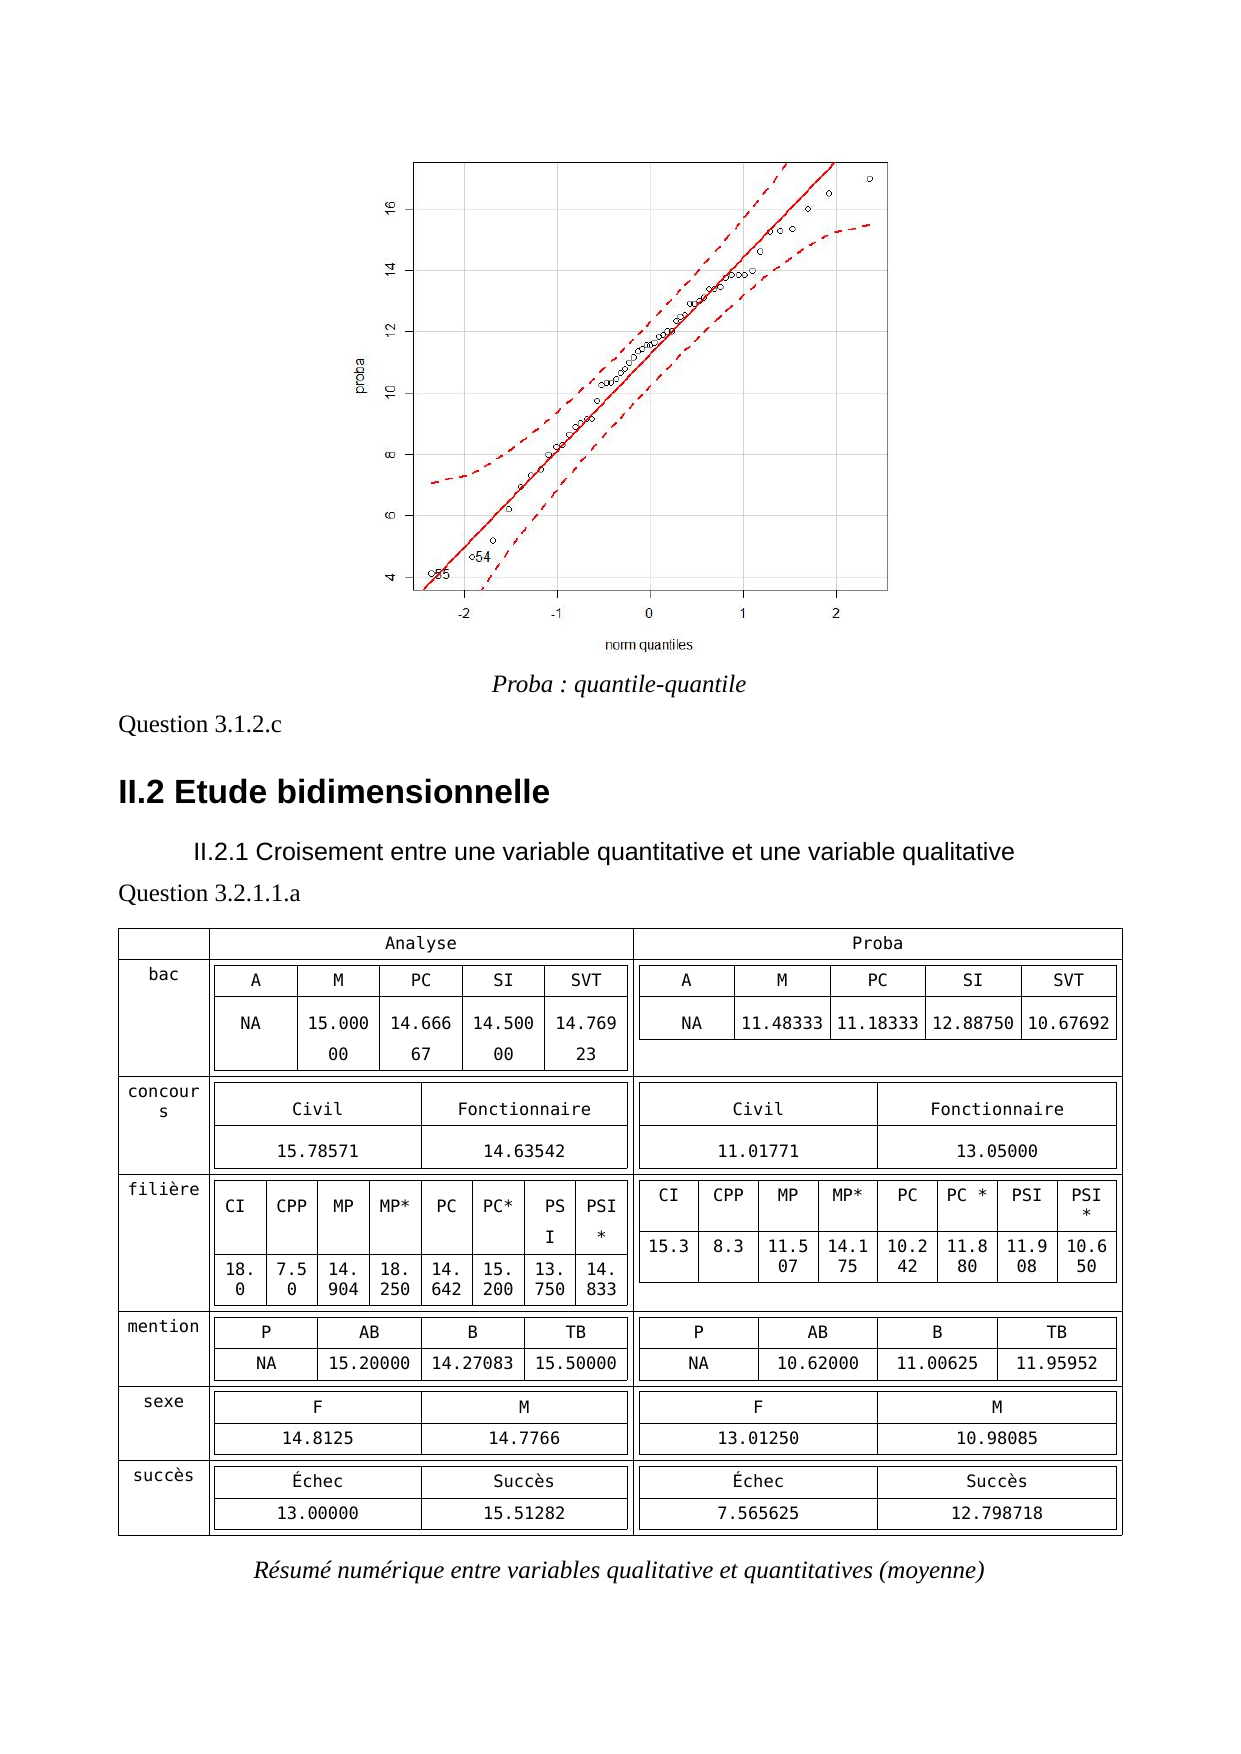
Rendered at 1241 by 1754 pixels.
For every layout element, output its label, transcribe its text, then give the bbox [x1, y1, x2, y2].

table_cell 12.798718 [878, 1499, 1116, 1529]
table_cell [210, 1461, 633, 1535]
table_header M [298, 966, 379, 996]
table_cell 18.0 [215, 1255, 266, 1305]
table_cell 14.27083 [422, 1349, 524, 1379]
table_cell 15.50000 [525, 1349, 627, 1379]
table_cell 15.3 [640, 1232, 698, 1282]
table_cell 10.67692 [1022, 997, 1116, 1039]
table_header Échec [215, 1467, 421, 1497]
table_header TB [525, 1318, 627, 1348]
table_cell 14.904 [318, 1255, 369, 1305]
table_header CPP [267, 1181, 317, 1253]
table_header MP [318, 1181, 369, 1253]
table_cell 7.565625 [640, 1499, 877, 1529]
table_cell 14.63542 [422, 1126, 627, 1168]
table_header A [215, 966, 297, 996]
table_header PSI * [1058, 1181, 1116, 1231]
table_cell 14.642 [422, 1255, 472, 1305]
table_cell 13.05000 [878, 1126, 1116, 1168]
table_cell NA [215, 997, 297, 1070]
text Question 3.1.2.c [118, 709, 1122, 738]
table_cell 10.242 [878, 1232, 937, 1282]
table_header M [735, 966, 830, 996]
table_cell 14.833 [576, 1255, 627, 1305]
table_header PSI [525, 1181, 575, 1253]
table_header [119, 929, 209, 959]
table_header PC [878, 1181, 937, 1231]
text Question 3.2.1.1.a [118, 878, 1122, 907]
table_cell 14.8125 [215, 1424, 421, 1454]
table_cell [210, 1077, 633, 1174]
table_cell 14.76923 [545, 997, 627, 1070]
table_header Fonctionnaire [878, 1083, 1116, 1125]
table_cell succès [119, 1461, 209, 1535]
table_cell [634, 1077, 1122, 1174]
table_cell 15.200 [473, 1255, 524, 1305]
table_cell [210, 1175, 633, 1311]
table_header Proba [634, 929, 1122, 959]
table_header PC * [938, 1181, 997, 1231]
table_cell [210, 1312, 633, 1386]
table_cell 11.908 [998, 1232, 1057, 1282]
table_header Analyse [210, 929, 633, 959]
table_header MP* [819, 1181, 877, 1231]
table_header F [215, 1392, 421, 1423]
table_header B [422, 1318, 524, 1348]
table_cell 7.50 [267, 1255, 317, 1305]
table_cell 10.650 [1058, 1232, 1116, 1282]
table_cell 14.50000 [463, 997, 544, 1070]
table_cell 15.00000 [298, 997, 379, 1070]
table_cell 15.20000 [318, 1349, 421, 1379]
table_cell 11.48333 [735, 997, 830, 1039]
table_cell [634, 960, 1122, 1076]
subtitle II.2 Etude bidimensionnelle [118, 771, 1122, 810]
table_cell 11.01771 [640, 1126, 877, 1168]
table_cell 13.01250 [640, 1424, 877, 1454]
table_cell [210, 960, 633, 1076]
table_header Civil [640, 1083, 877, 1125]
table_header M [878, 1392, 1116, 1423]
text Résumé numérique entre variables qualitative et quantitatives (moyenne) [118, 1555, 1122, 1584]
table_cell [634, 1312, 1122, 1386]
table_header SVT [545, 966, 627, 996]
table_cell NA [640, 997, 734, 1039]
table_cell bac [119, 960, 209, 1076]
table_header B [878, 1318, 997, 1348]
table_header CI [640, 1181, 698, 1231]
table_header PC* [473, 1181, 524, 1253]
table_cell 14.66667 [380, 997, 462, 1070]
table_cell [634, 1175, 1122, 1311]
table_cell 11.95952 [998, 1349, 1116, 1379]
table_header P [215, 1318, 317, 1348]
table_header PC [380, 966, 462, 996]
table_header PC [831, 966, 925, 996]
table_cell 13.750 [525, 1255, 575, 1305]
table_header AB [759, 1318, 877, 1348]
table_header Civil [215, 1083, 421, 1125]
table_cell 11.507 [759, 1232, 818, 1282]
table_header F [640, 1392, 877, 1423]
table_header MP [759, 1181, 818, 1231]
table_cell NA [640, 1349, 758, 1379]
table_header MP* [370, 1181, 421, 1253]
table_cell concours [119, 1077, 209, 1174]
table_header CI [215, 1181, 266, 1253]
table_header CPP [699, 1181, 758, 1231]
table_header Échec [640, 1467, 877, 1497]
table_cell 18.250 [370, 1255, 421, 1305]
table_cell 11.00625 [878, 1349, 997, 1379]
table_header TB [998, 1318, 1116, 1348]
table_cell NA [215, 1349, 317, 1379]
table_cell 8.3 [699, 1232, 758, 1282]
table_header AB [318, 1318, 421, 1348]
table_header PSI [998, 1181, 1057, 1231]
table_header Fonctionnaire [422, 1083, 627, 1125]
table_cell 15.51282 [422, 1499, 627, 1529]
table_cell sexe [119, 1387, 209, 1460]
table_cell [210, 1387, 633, 1460]
table_cell filière [119, 1175, 209, 1311]
table_header P [640, 1318, 758, 1348]
table_cell 11.880 [938, 1232, 997, 1282]
table_header M [422, 1392, 627, 1423]
table_cell 11.18333 [831, 997, 925, 1039]
picture [349, 156, 891, 669]
table_header SI [926, 966, 1021, 996]
table_cell mention [119, 1312, 209, 1386]
table_cell [634, 1461, 1122, 1535]
table_header Succès [422, 1467, 627, 1497]
subtitle II.2.1 Croisement entre une variable quantitative et une variable qualitative [118, 837, 1122, 866]
table_header A [640, 966, 734, 996]
text Proba : quantile-quantile [349, 669, 891, 698]
table_cell 13.00000 [215, 1499, 421, 1529]
table_cell 14.175 [819, 1232, 877, 1282]
table_header PC [422, 1181, 472, 1253]
table_cell 10.62000 [759, 1349, 877, 1379]
table_cell 15.78571 [215, 1126, 421, 1168]
table_cell [634, 1387, 1122, 1460]
table_header SI [463, 966, 544, 996]
table_header PSI* [576, 1181, 627, 1253]
table_header SVT [1022, 966, 1116, 996]
table_header Succès [878, 1467, 1116, 1497]
table_cell 10.98085 [878, 1424, 1116, 1454]
table_cell 14.7766 [422, 1424, 627, 1454]
table_cell 12.88750 [926, 997, 1021, 1039]
